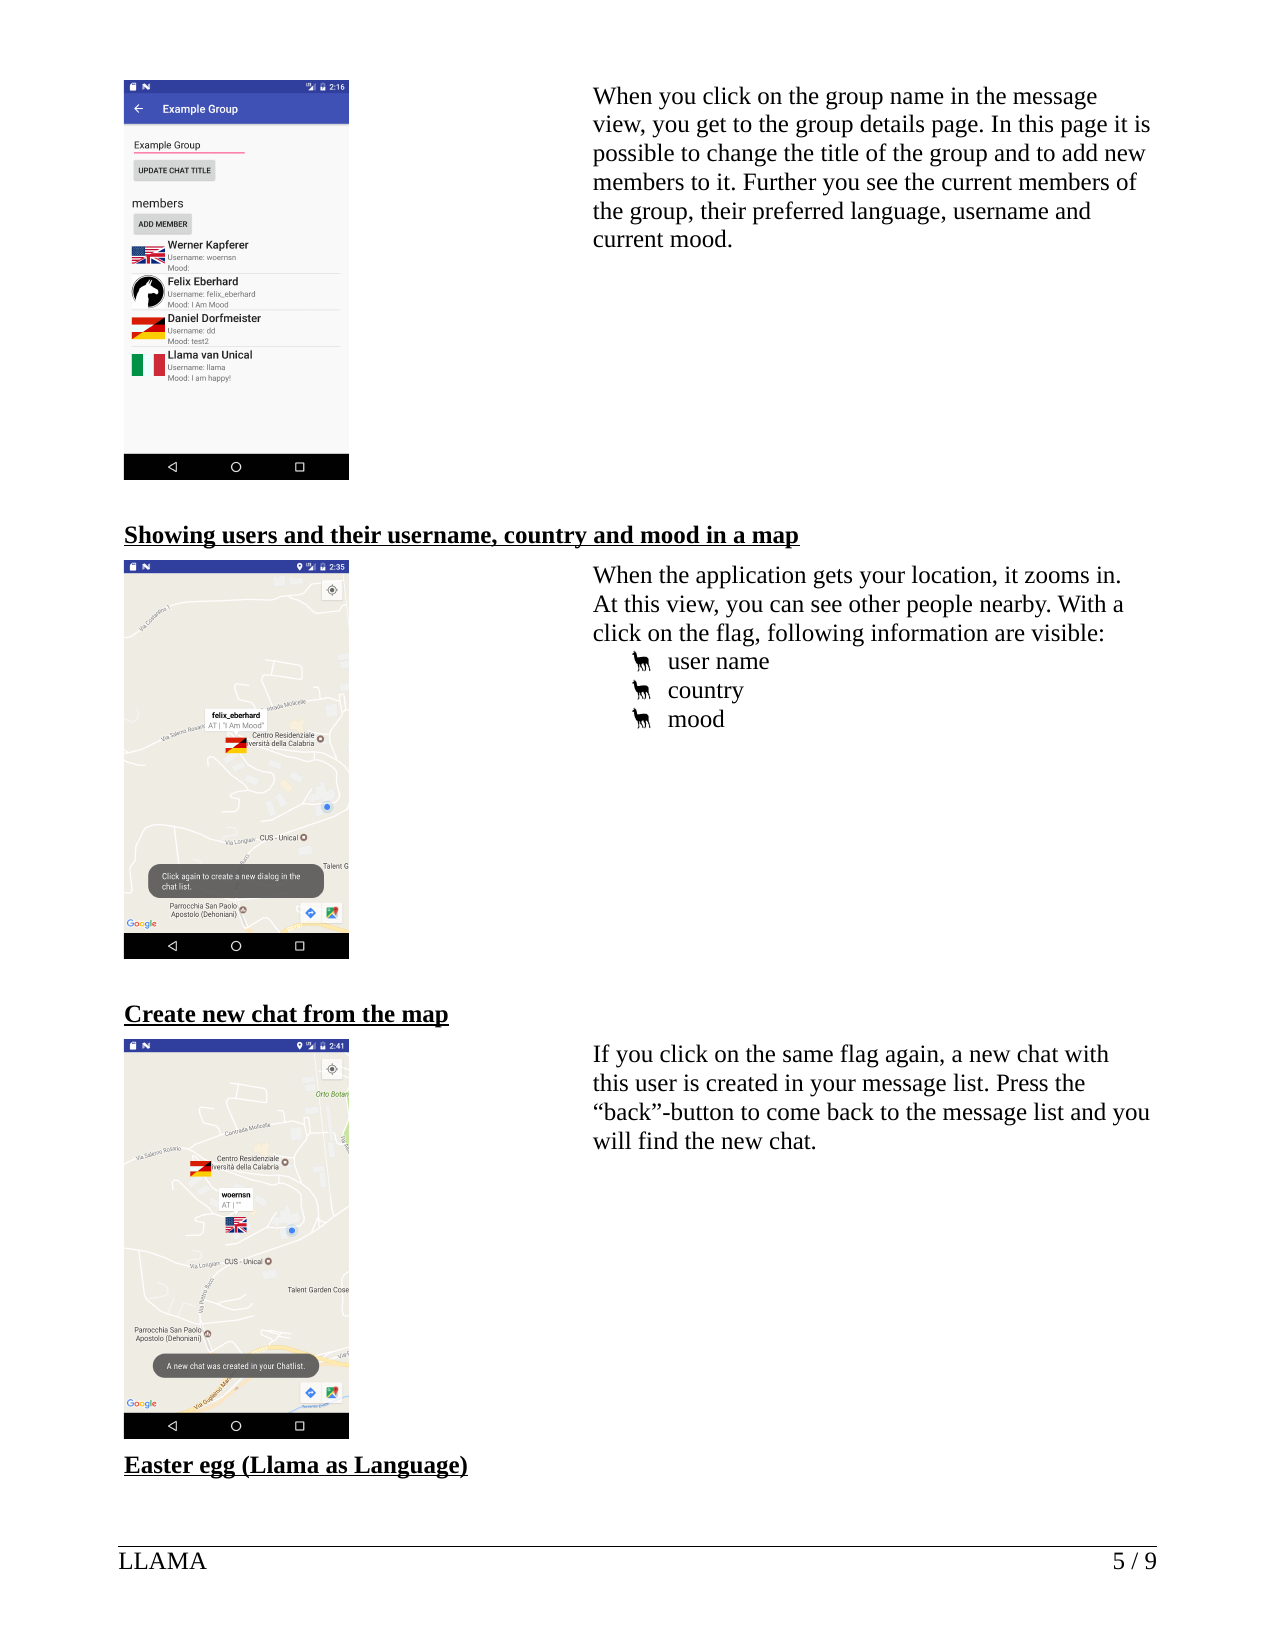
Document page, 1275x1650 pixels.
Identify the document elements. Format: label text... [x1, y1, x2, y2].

table_cell Easter egg (Llama as Language) [118, 1444, 1157, 1484]
table_cell [118, 75, 587, 485]
picture [123, 1039, 349, 1439]
table_cell If you click on the same flag again, a new chat with this user is created in your message list. Press the “back”-button to come back to the message list and you will find the new chat. [587, 1034, 1157, 1444]
picture [631, 650, 651, 672]
picture [631, 707, 651, 729]
picture [123, 80, 349, 480]
table_cell Showing users and their username, country and mood in a map [118, 485, 1157, 554]
table_cell When the application gets your location, it zooms in. At this view, you can see other people nearby. With a click on the flag, following information are visible: user name country mood [587, 554, 1157, 965]
picture [631, 679, 651, 700]
table_cell When you click on the group name in the message view, you get to the group details page. In this page it is possible to change the title of the group and to add new members to it. Further you see the current members of the group, their preferred language, username and current mood. [587, 75, 1157, 485]
picture [123, 560, 349, 959]
table_cell [118, 1034, 587, 1444]
table_cell [118, 554, 587, 965]
table_cell Create new chat from the map [118, 965, 1157, 1034]
